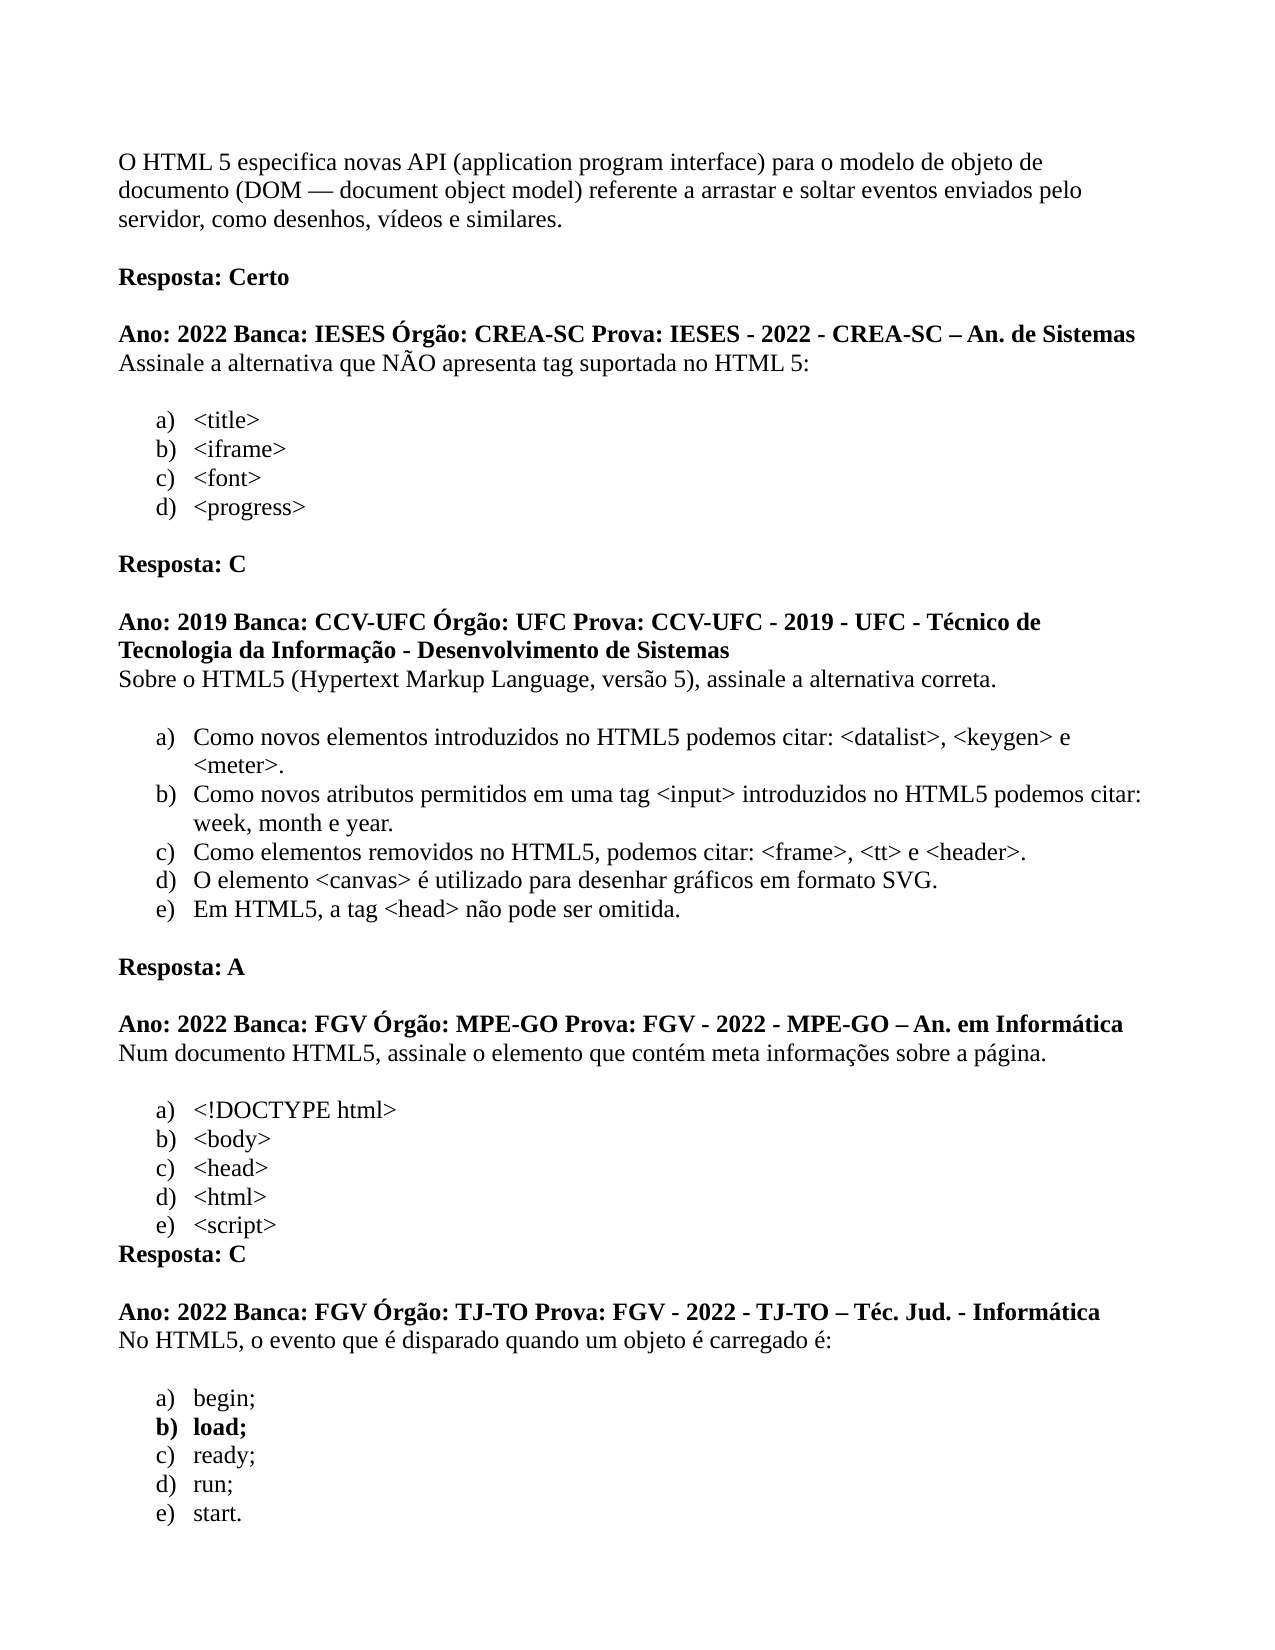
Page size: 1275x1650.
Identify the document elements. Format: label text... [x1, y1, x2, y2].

text No HTML5, o evento que é disparado quando um objeto é carregado é: [118, 1326, 1157, 1354]
list Como novos elementos introduzidos no HTML5 podemos citar: <datalist>, <keygen> e <meter>. [156, 722, 1157, 779]
text Resposta: C [118, 1239, 1157, 1268]
text Ano: 2022 Banca: FGV Órgão: TJ-TO Prova: FGV - 2022 - TJ-TO – Téc. Jud. - Informática [118, 1297, 1157, 1326]
list O elemento <canvas> é utilizado para desenhar gráficos em formato SVG. [156, 866, 1157, 894]
list <head> [156, 1153, 1157, 1182]
list load; [156, 1412, 1157, 1441]
text Assinale a alternativa que NÃO apresenta tag suportada no HTML 5: [118, 348, 1157, 377]
text O HTML 5 especifica novas API (application program interface) para o modelo de objeto de documento (DOM — document object model) referente a arrastar e soltar eventos enviados pelo servidor, como desenhos, vídeos e similares. [118, 147, 1157, 233]
list <font> [156, 463, 1157, 492]
list <body> [156, 1124, 1157, 1153]
text Sobre o HTML5 (Hypertext Markup Language, versão 5), assinale a alternativa correta. [118, 664, 1157, 693]
text Resposta: Certo [118, 262, 1157, 291]
list <script> [156, 1211, 1157, 1239]
text Ano: 2022 Banca: IESES Órgão: CREA-SC Prova: IESES - 2022 - CREA-SC – An. de Sistemas [118, 319, 1157, 348]
list begin; [156, 1383, 1157, 1412]
text Ano: 2022 Banca: FGV Órgão: MPE-GO Prova: FGV - 2022 - MPE-GO – An. em Informática [118, 1009, 1157, 1038]
list start. [156, 1498, 1157, 1527]
list ready; [156, 1441, 1157, 1469]
list <progress> [156, 492, 1157, 521]
list <title> [156, 406, 1157, 434]
text Resposta: C [118, 549, 1157, 578]
list <html> [156, 1182, 1157, 1211]
text Num documento HTML5, assinale o elemento que contém meta informações sobre a página. [118, 1038, 1157, 1067]
list Como elementos removidos no HTML5, podemos citar: <frame>, <tt> e <header>. [156, 837, 1157, 866]
list Como novos atributos permitidos em uma tag <input> introduzidos no HTML5 podemos citar: week, month e year. [156, 779, 1157, 837]
text Resposta: A [118, 952, 1157, 981]
text Ano: 2019 Banca: CCV-UFC Órgão: UFC Prova: CCV-UFC - 2019 - UFC - Técnico de Tecnologia da Informação - Desenvolvimento de Sistemas [118, 607, 1157, 664]
list <iframe> [156, 434, 1157, 463]
list <!DOCTYPE html> [156, 1096, 1157, 1124]
list run; [156, 1469, 1157, 1498]
list Em HTML5, a tag <head> não pode ser omitida. [156, 894, 1157, 923]
